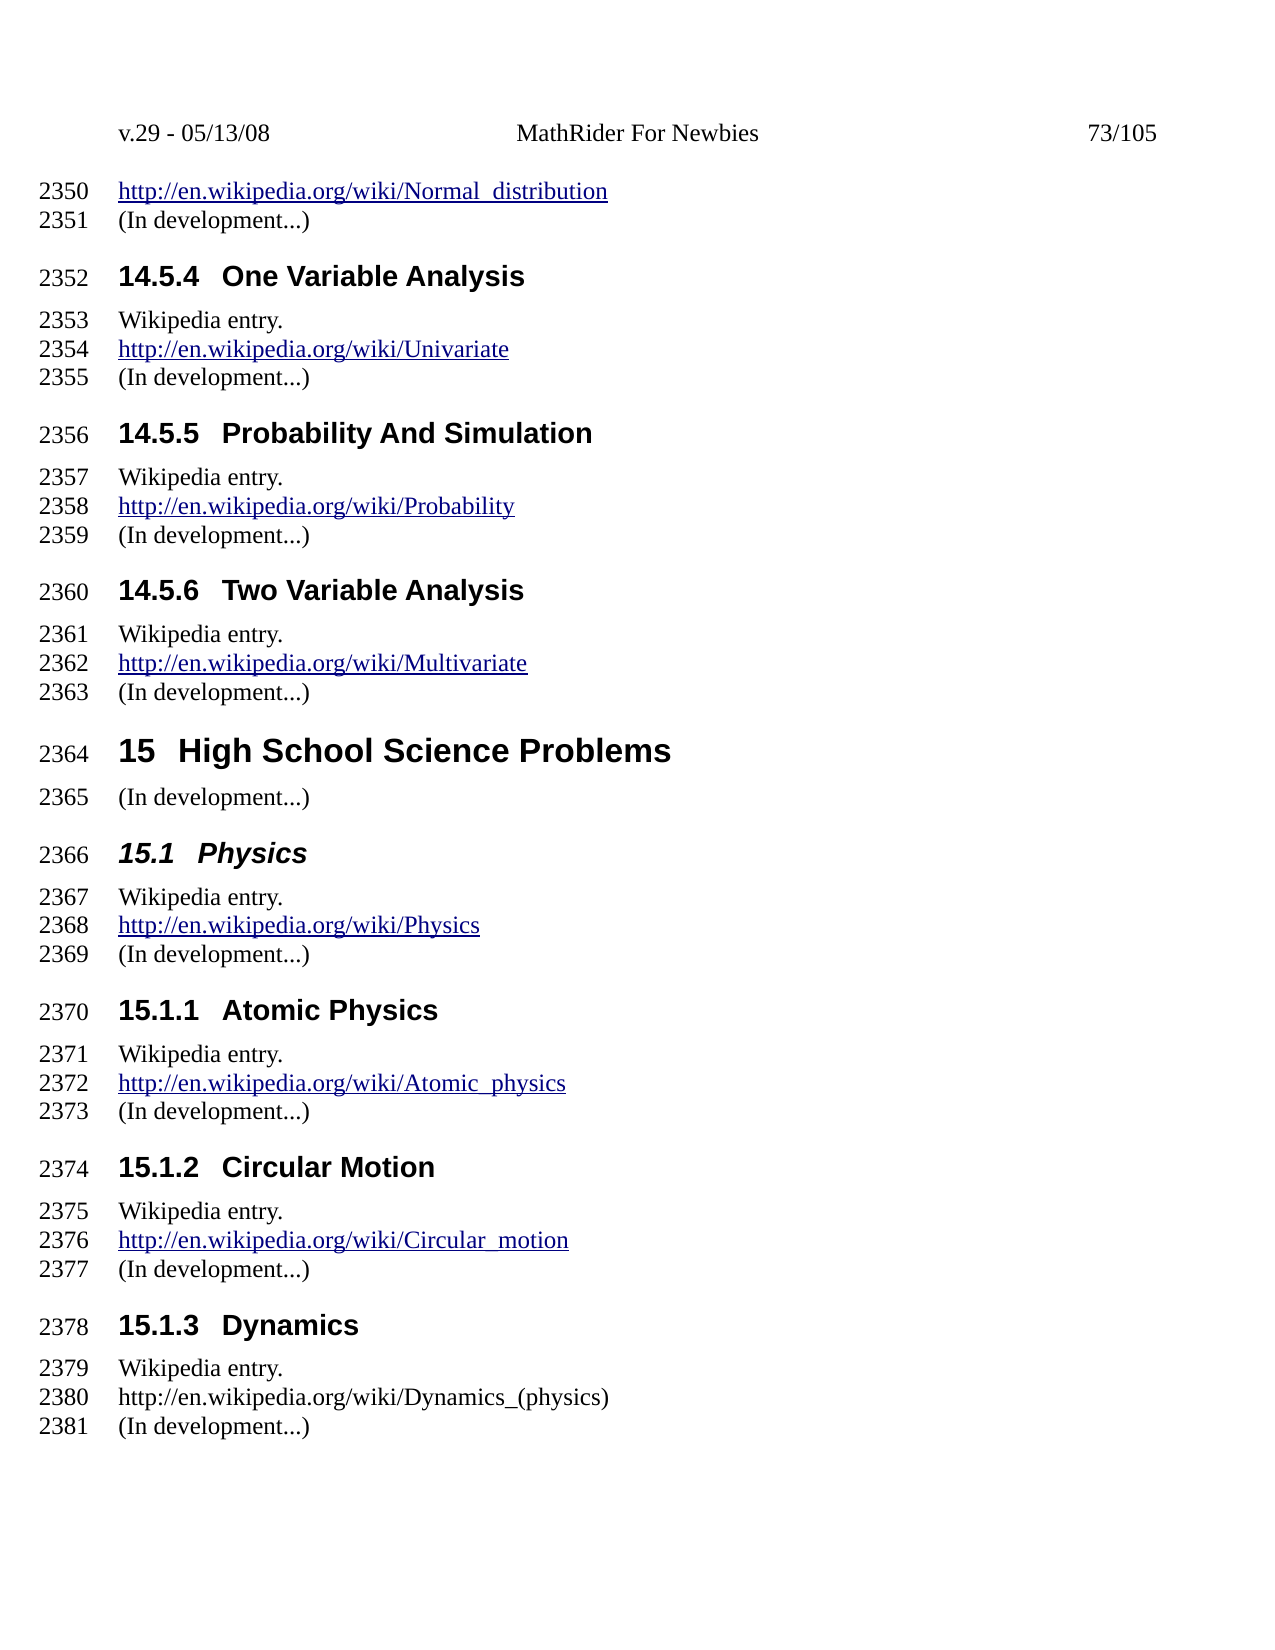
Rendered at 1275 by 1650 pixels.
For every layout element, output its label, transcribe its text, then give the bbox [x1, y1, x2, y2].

text http://en.wikipedia.org/wiki/Normal_distribution [118, 176, 1157, 205]
text (In development...) [118, 677, 1157, 706]
text Wikipedia entry. [118, 305, 1157, 334]
text (In development...) [118, 1096, 1157, 1125]
text http://en.wikipedia.org/wiki/Probability [118, 491, 1157, 520]
text http://en.wikipedia.org/wiki/Univariate [118, 334, 1157, 362]
subtitle One Variable Analysis [118, 259, 1157, 292]
subtitle Dynamics [118, 1307, 1157, 1341]
text (In development...) [118, 520, 1157, 548]
subtitle Probability And Simulation [118, 416, 1157, 450]
subtitle Atomic Physics [118, 993, 1157, 1026]
text http://en.wikipedia.org/wiki/Physics [118, 910, 1157, 939]
subtitle Two Variable Analysis [118, 573, 1157, 607]
text (In development...) [118, 362, 1157, 391]
text (In development...) [118, 782, 1157, 811]
text Wikipedia entry. [118, 1196, 1157, 1225]
subtitle Circular Motion [118, 1150, 1157, 1184]
text http://en.wikipedia.org/wiki/Circular_motion [118, 1225, 1157, 1254]
subtitle High School Science Problems [118, 731, 1157, 769]
text (In development...) [118, 1254, 1157, 1282]
text http://en.wikipedia.org/wiki/Dynamics_(physics) [118, 1382, 1157, 1411]
text Wikipedia entry. [118, 462, 1157, 491]
text http://en.wikipedia.org/wiki/Multivariate [118, 648, 1157, 677]
text Wikipedia entry. [118, 1039, 1157, 1068]
text Wikipedia entry. [118, 882, 1157, 910]
text (In development...) [118, 939, 1157, 968]
subtitle Physics [118, 836, 1157, 869]
text (In development...) [118, 205, 1157, 234]
text Wikipedia entry. [118, 619, 1157, 648]
text (In development...) [118, 1411, 1157, 1440]
text Wikipedia entry. [118, 1353, 1157, 1382]
text http://en.wikipedia.org/wiki/Atomic_physics [118, 1068, 1157, 1096]
